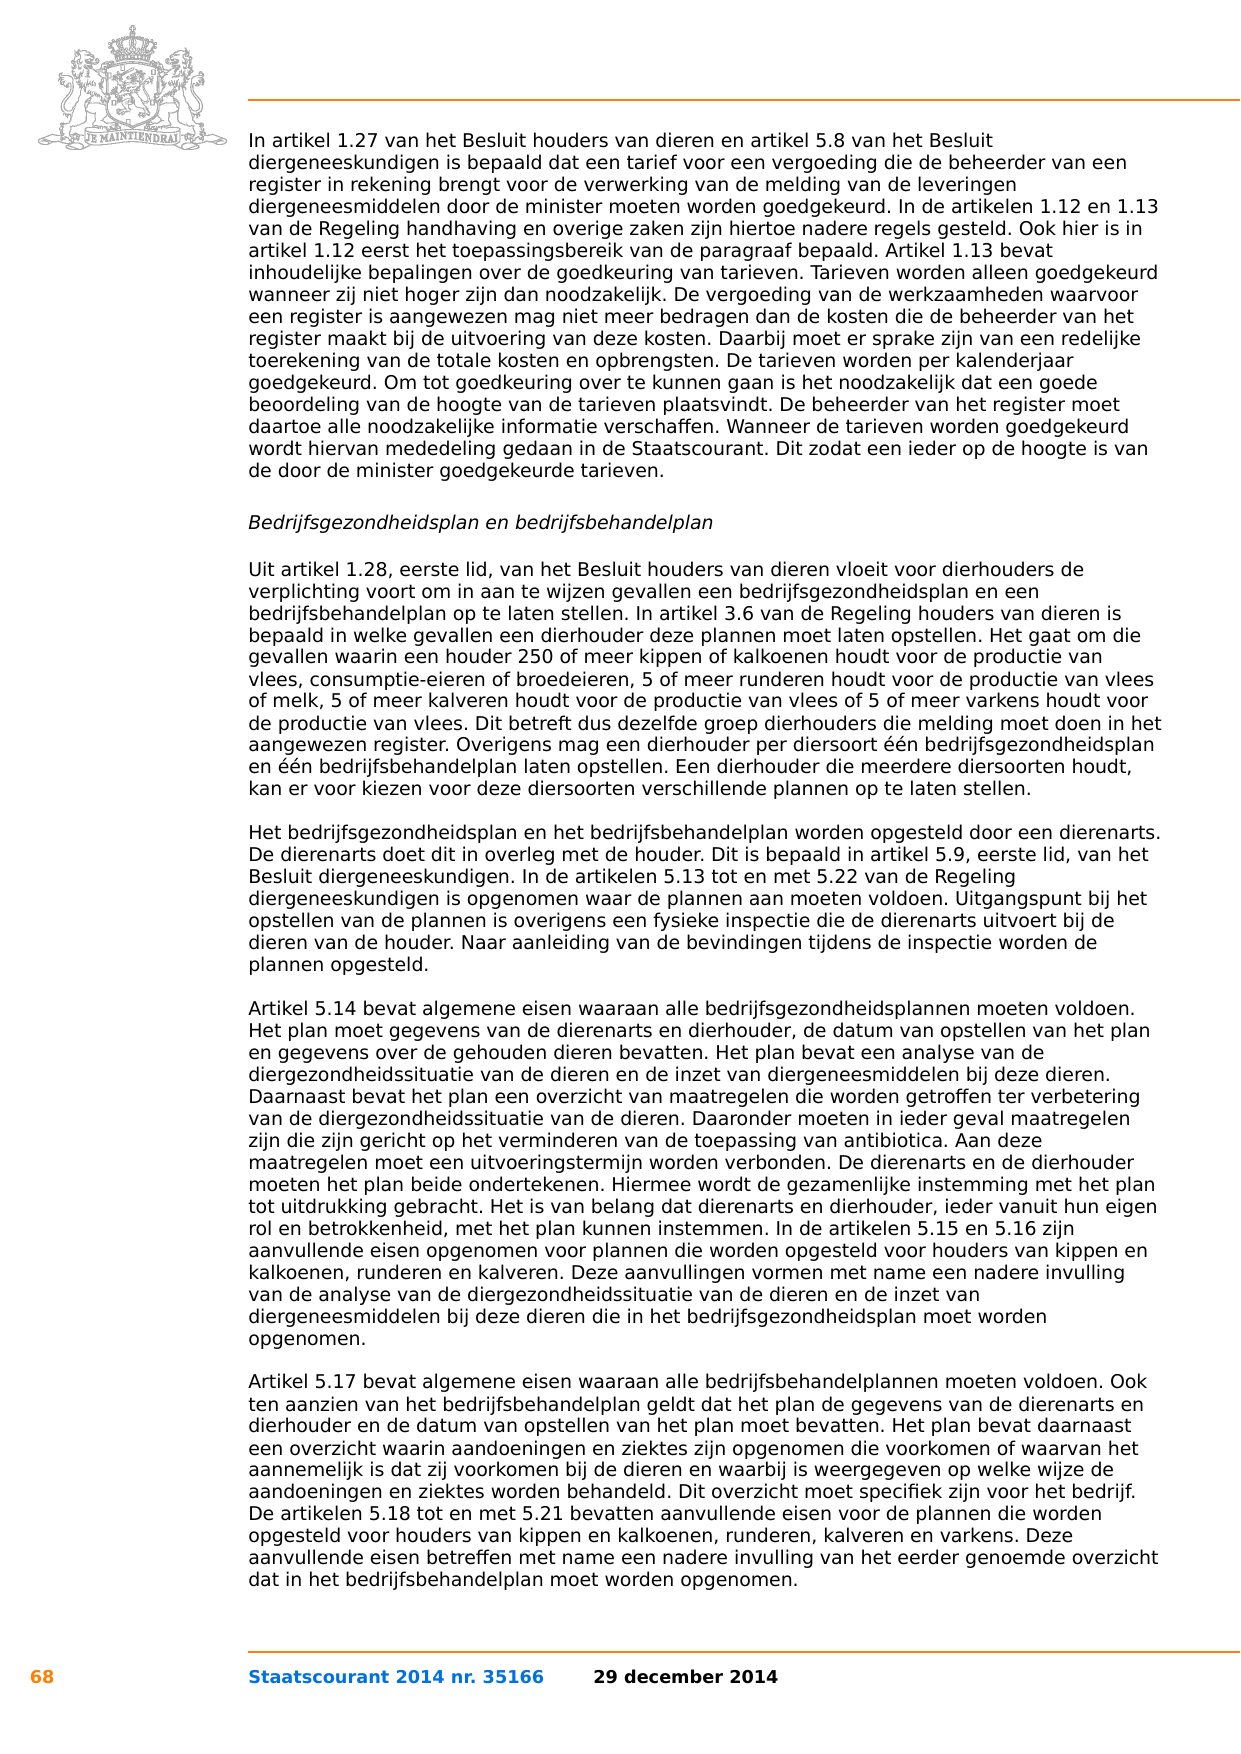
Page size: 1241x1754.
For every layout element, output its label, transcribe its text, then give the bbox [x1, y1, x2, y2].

text Artikel 5.17 bevat algemene eisen waaraan alle bedrijfsbehandelplannen moeten voldoen. Ook ten aanzien van het bedrijfsbehandelplan geldt dat het plan de gegevens van de dierenarts en dierhouder en de datum van opstellen van het plan moet bevatten. Het plan bevat daarnaast een overzicht waarin aandoeningen en ziektes zijn opgenomen die voorkomen of waarvan het aannemelijk is dat zij voorkomen bij de dieren en waarbij is weergegeven op welke wijze de aandoeningen en ziektes worden behandeld. Dit overzicht moet specifiek zijn voor het bedrijf. De artikelen 5.18 tot en met 5.21 bevatten aanvullende eisen voor de plannen die worden opgesteld voor houders van kippen en kalkoenen, runderen, kalveren en varkens. Deze aanvullende eisen betreffen met name een nadere invulling van het eerder genoemde overzicht dat in het bedrijfsbehandelplan moet worden opgenomen. [248, 1371, 1163, 1591]
picture [38, 25, 227, 150]
subtitle Bedrijfsgezondheidsplan en bedrijfsbehandelplan [248, 512, 1163, 533]
text In artikel 1.27 van het Besluit houders van dieren en artikel 5.8 van het Besluit diergeneeskundigen is bepaald dat een tarief voor een vergoeding die de beheerder van een register in rekening brengt voor de verwerking van de melding van de leveringen diergeneesmiddelen door de minister moeten worden goedgekeurd. In de artikelen 1.12 en 1.13 van de Regeling handhaving en overige zaken zijn hiertoe nadere regels gesteld. Ook hier is in artikel 1.12 eerst het toepassingsbereik van de paragraaf bepaald. Artikel 1.13 bevat inhoudelijke bepalingen over de goedkeuring van tarieven. Tarieven worden alleen goedgekeurd wanneer zij niet hoger zijn dan noodzakelijk. De vergoeding van de werkzaamheden waarvoor een register is aangewezen mag niet meer bedragen dan de kosten die de beheerder van het register maakt bij de uitvoering van deze kosten. Daarbij moet er sprake zijn van een redelijke toerekening van de totale kosten en opbrengsten. De tarieven worden per kalenderjaar goedgekeurd. Om tot goedkeuring over te kunnen gaan is het noodzakelijk dat een goede beoordeling van de hoogte van de tarieven plaatsvindt. De beheerder van het register moet daartoe alle noodzakelijke informatie verschaffen. Wanneer de tarieven worden goedgekeurd wordt hiervan mededeling gedaan in de Staatscourant. Dit zodat een ieder op de hoogte is van de door de minister goedgekeurde tarieven. [248, 130, 1163, 482]
text Uit artikel 1.28, eerste lid, van het Besluit houders van dieren vloeit voor dierhouders de verplichting voort om in aan te wijzen gevallen een bedrijfsgezondheidsplan en een bedrijfsbehandelplan op te laten stellen. In artikel 3.6 van de Regeling houders van dieren is bepaald in welke gevallen een dierhouder deze plannen moet laten opstellen. Het gaat om die gevallen waarin een houder 250 of meer kippen of kalkoenen houdt voor de productie van vlees, consumptie-eieren of broedeieren, 5 of meer runderen houdt voor de productie van vlees of melk, 5 of meer kalveren houdt voor de productie van vlees of 5 of meer varkens houdt voor de productie van vlees. Dit betreft dus dezelfde groep dierhouders die melding moet doen in het aangewezen register. Overigens mag een dierhouder per diersoort één bedrijfsgezondheidsplan en één bedrijfsbehandelplan laten opstellen. Een dierhouder die meerdere diersoorten houdt, kan er voor kiezen voor deze diersoorten verschillende plannen op te laten stellen. [248, 558, 1163, 800]
text Het bedrijfsgezondheidsplan en het bedrijfsbehandelplan worden opgesteld door een dierenarts. De dierenarts doet dit in overleg met de houder. Dit is bepaald in artikel 5.9, eerste lid, van het Besluit diergeneeskundigen. In de artikelen 5.13 tot en met 5.22 van de Regeling diergeneeskundigen is opgenomen waar de plannen aan moeten voldoen. Uitgangspunt bij het opstellen van de plannen is overigens een fysieke inspectie die de dierenarts uitvoert bij de dieren van de houder. Naar aanleiding van de bevindingen tijdens de inspectie worden de plannen opgesteld. [248, 822, 1163, 976]
text Artikel 5.14 bevat algemene eisen waaraan alle bedrijfsgezondheidsplannen moeten voldoen. Het plan moet gegevens van de dierenarts en dierhouder, de datum van opstellen van het plan en gegevens over de gehouden dieren bevatten. Het plan bevat een analyse van de diergezondheidssituatie van de dieren en de inzet van diergeneesmiddelen bij deze dieren. Daarnaast bevat het plan een overzicht van maatregelen die worden getroffen ter verbetering van de diergezondheidssituatie van de dieren. Daaronder moeten in ieder geval maatregelen zijn die zijn gericht op het verminderen van de toepassing van antibiotica. Aan deze maatregelen moet een uitvoeringstermijn worden verbonden. De dierenarts en de dierhouder moeten het plan beide ondertekenen. Hiermee wordt de gezamenlijke instemming met het plan tot uitdrukking gebracht. Het is van belang dat dierenarts en dierhouder, ieder vanuit hun eigen rol en betrokkenheid, met het plan kunnen instemmen. In de artikelen 5.15 en 5.16 zijn aanvullende eisen opgenomen voor plannen die worden opgesteld voor houders van kippen en kalkoenen, runderen en kalveren. Deze aanvullingen vormen met name een nadere invulling van de analyse van de diergezondheidssituatie van de dieren en de inzet van diergeneesmiddelen bij deze dieren die in het bedrijfsgezondheidsplan moet worden opgenomen. [248, 998, 1163, 1349]
